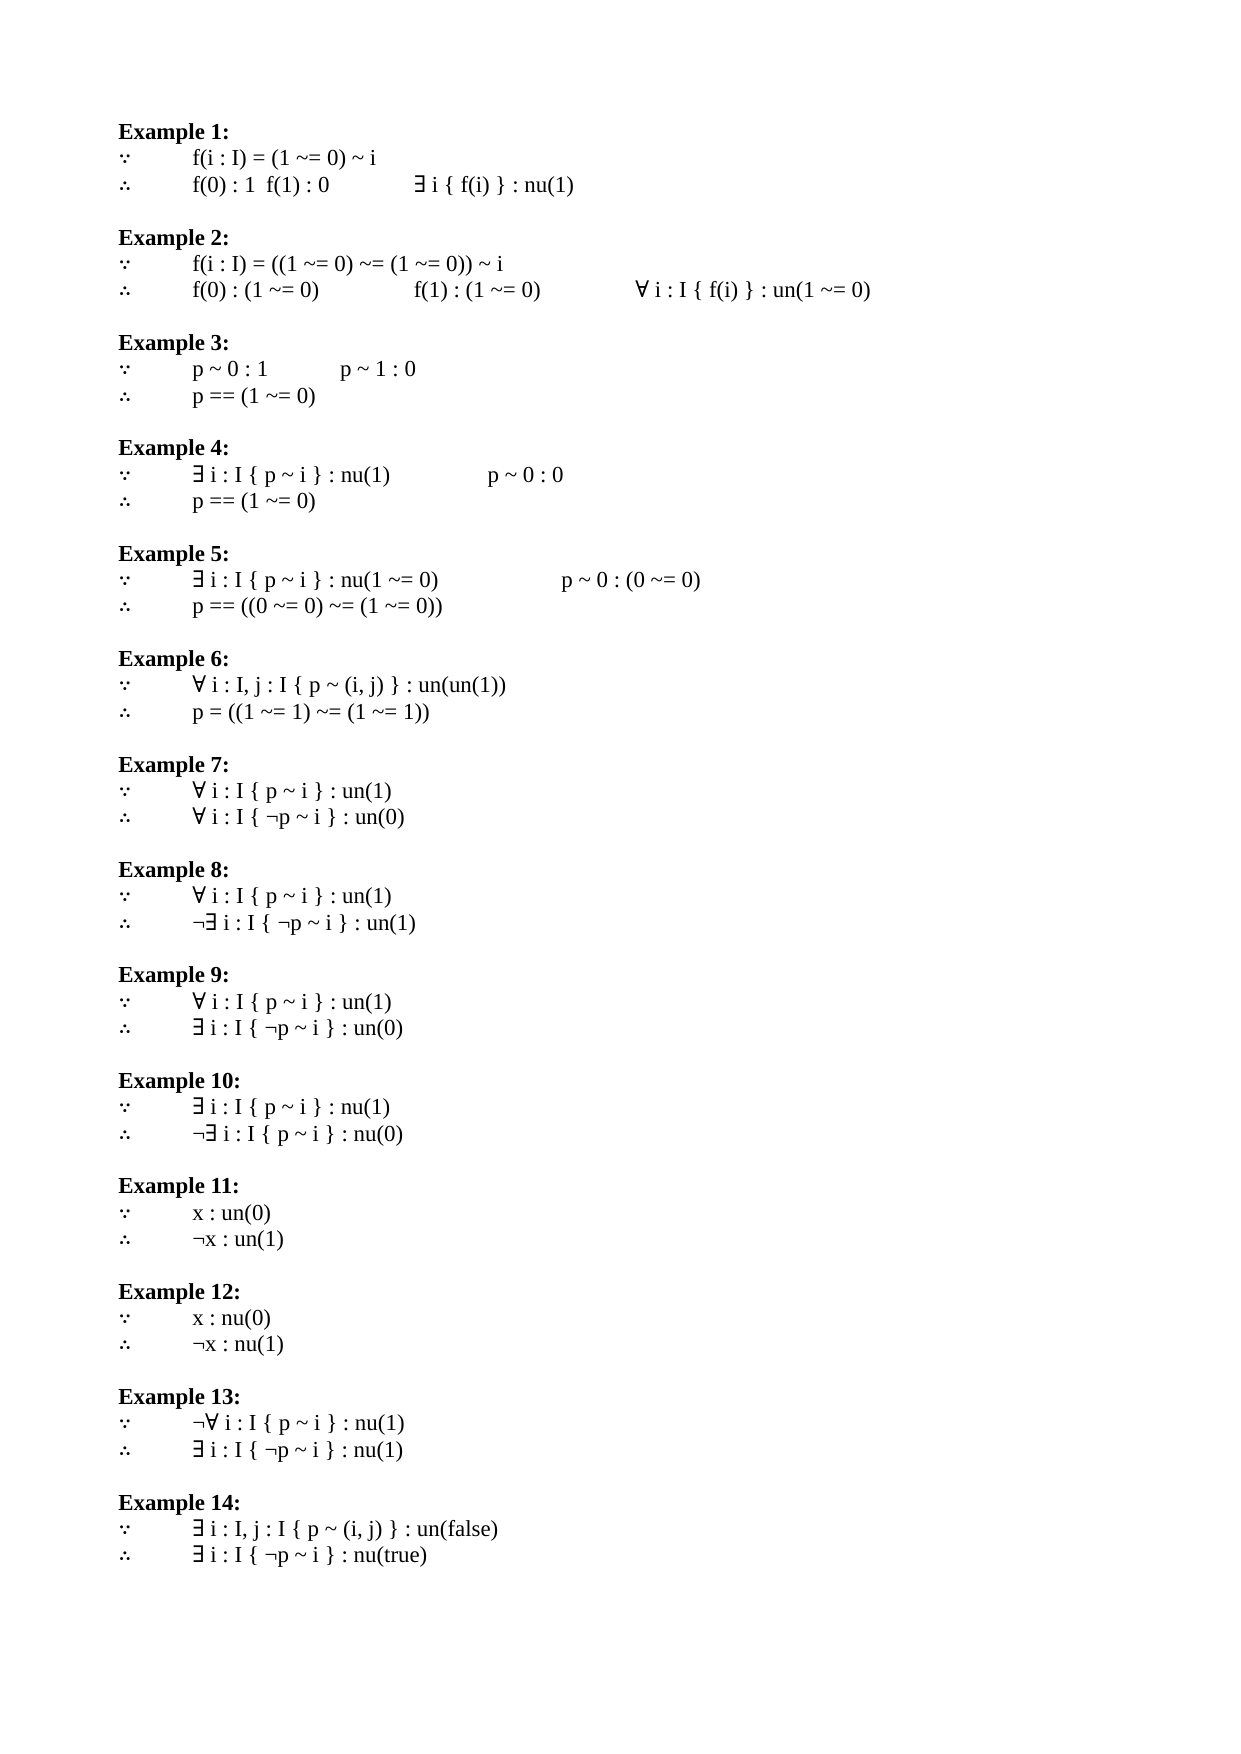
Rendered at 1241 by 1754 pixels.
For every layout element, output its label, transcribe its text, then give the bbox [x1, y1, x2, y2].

text ∵ x : un(0) [118, 1199, 1122, 1225]
text Example 8: [118, 856, 1122, 882]
text ∴ f(0) : (1 ~= 0) f(1) : (1 ~= 0) ∀ i : I { f(i) } : un(1 ~= 0) [118, 276, 1122, 303]
text ∴ ∃ i : I { ¬p ~ i } : nu(1) [118, 1436, 1122, 1462]
text Example 9: [118, 961, 1122, 988]
text ∵ ¬∀ i : I { p ~ i } : nu(1) [118, 1409, 1122, 1436]
text ∴ p == (1 ~= 0) [118, 487, 1122, 513]
text Example 4: [118, 434, 1122, 461]
text ∴ ¬x : nu(1) [118, 1330, 1122, 1357]
text ∵ ∀ i : I { p ~ i } : un(1) [118, 882, 1122, 909]
text ∴ ¬x : un(1) [118, 1225, 1122, 1251]
text ∴ p == ((0 ~= 0) ~= (1 ~= 0)) [118, 592, 1122, 619]
text Example 12: [118, 1278, 1122, 1304]
text ∴ ∃ i : I { ¬p ~ i } : un(0) [118, 1014, 1122, 1041]
text ∵ ∀ i : I { p ~ i } : un(1) [118, 777, 1122, 803]
text ∵ f(i : I) = ((1 ~= 0) ~= (1 ~= 0)) ~ i [118, 250, 1122, 276]
text ∵ f(i : I) = (1 ~= 0) ~ i [118, 144, 1122, 171]
text ∵ p ~ 0 : 1 p ~ 1 : 0 [118, 355, 1122, 382]
text ∴ ¬∃ i : I { ¬p ~ i } : un(1) [118, 909, 1122, 935]
text ∵ x : nu(0) [118, 1304, 1122, 1330]
text Example 5: [118, 540, 1122, 566]
text Example 7: [118, 751, 1122, 777]
text Example 1: [118, 118, 1122, 144]
text Example 13: [118, 1383, 1122, 1409]
text Example 10: [118, 1067, 1122, 1093]
text ∴ p = ((1 ~= 1) ~= (1 ~= 1)) [118, 698, 1122, 724]
text ∴ p == (1 ~= 0) [118, 382, 1122, 408]
text Example 11: [118, 1172, 1122, 1199]
text Example 3: [118, 329, 1122, 355]
text ∴ ∃ i : I { ¬p ~ i } : nu(true) [118, 1541, 1122, 1568]
text ∵ ∃ i : I { p ~ i } : nu(1 ~= 0) p ~ 0 : (0 ~= 0) [118, 566, 1122, 592]
text ∴ f(0) : 1 f(1) : 0 ∃ i { f(i) } : nu(1) [118, 171, 1122, 197]
text ∵ ∀ i : I, j : I { p ~ (i, j) } : un(un(1)) [118, 672, 1122, 698]
text ∵ ∃ i : I, j : I { p ~ (i, j) } : un(false) [118, 1515, 1122, 1541]
text Example 2: [118, 223, 1122, 250]
text ∴ ∀ i : I { ¬p ~ i } : un(0) [118, 803, 1122, 830]
text Example 14: [118, 1488, 1122, 1515]
text ∴ ¬∃ i : I { p ~ i } : nu(0) [118, 1119, 1122, 1146]
text ∵ ∀ i : I { p ~ i } : un(1) [118, 988, 1122, 1014]
text ∵ ∃ i : I { p ~ i } : nu(1) [118, 1093, 1122, 1119]
text ∵ ∃ i : I { p ~ i } : nu(1) p ~ 0 : 0 [118, 461, 1122, 487]
text Example 6: [118, 645, 1122, 672]
